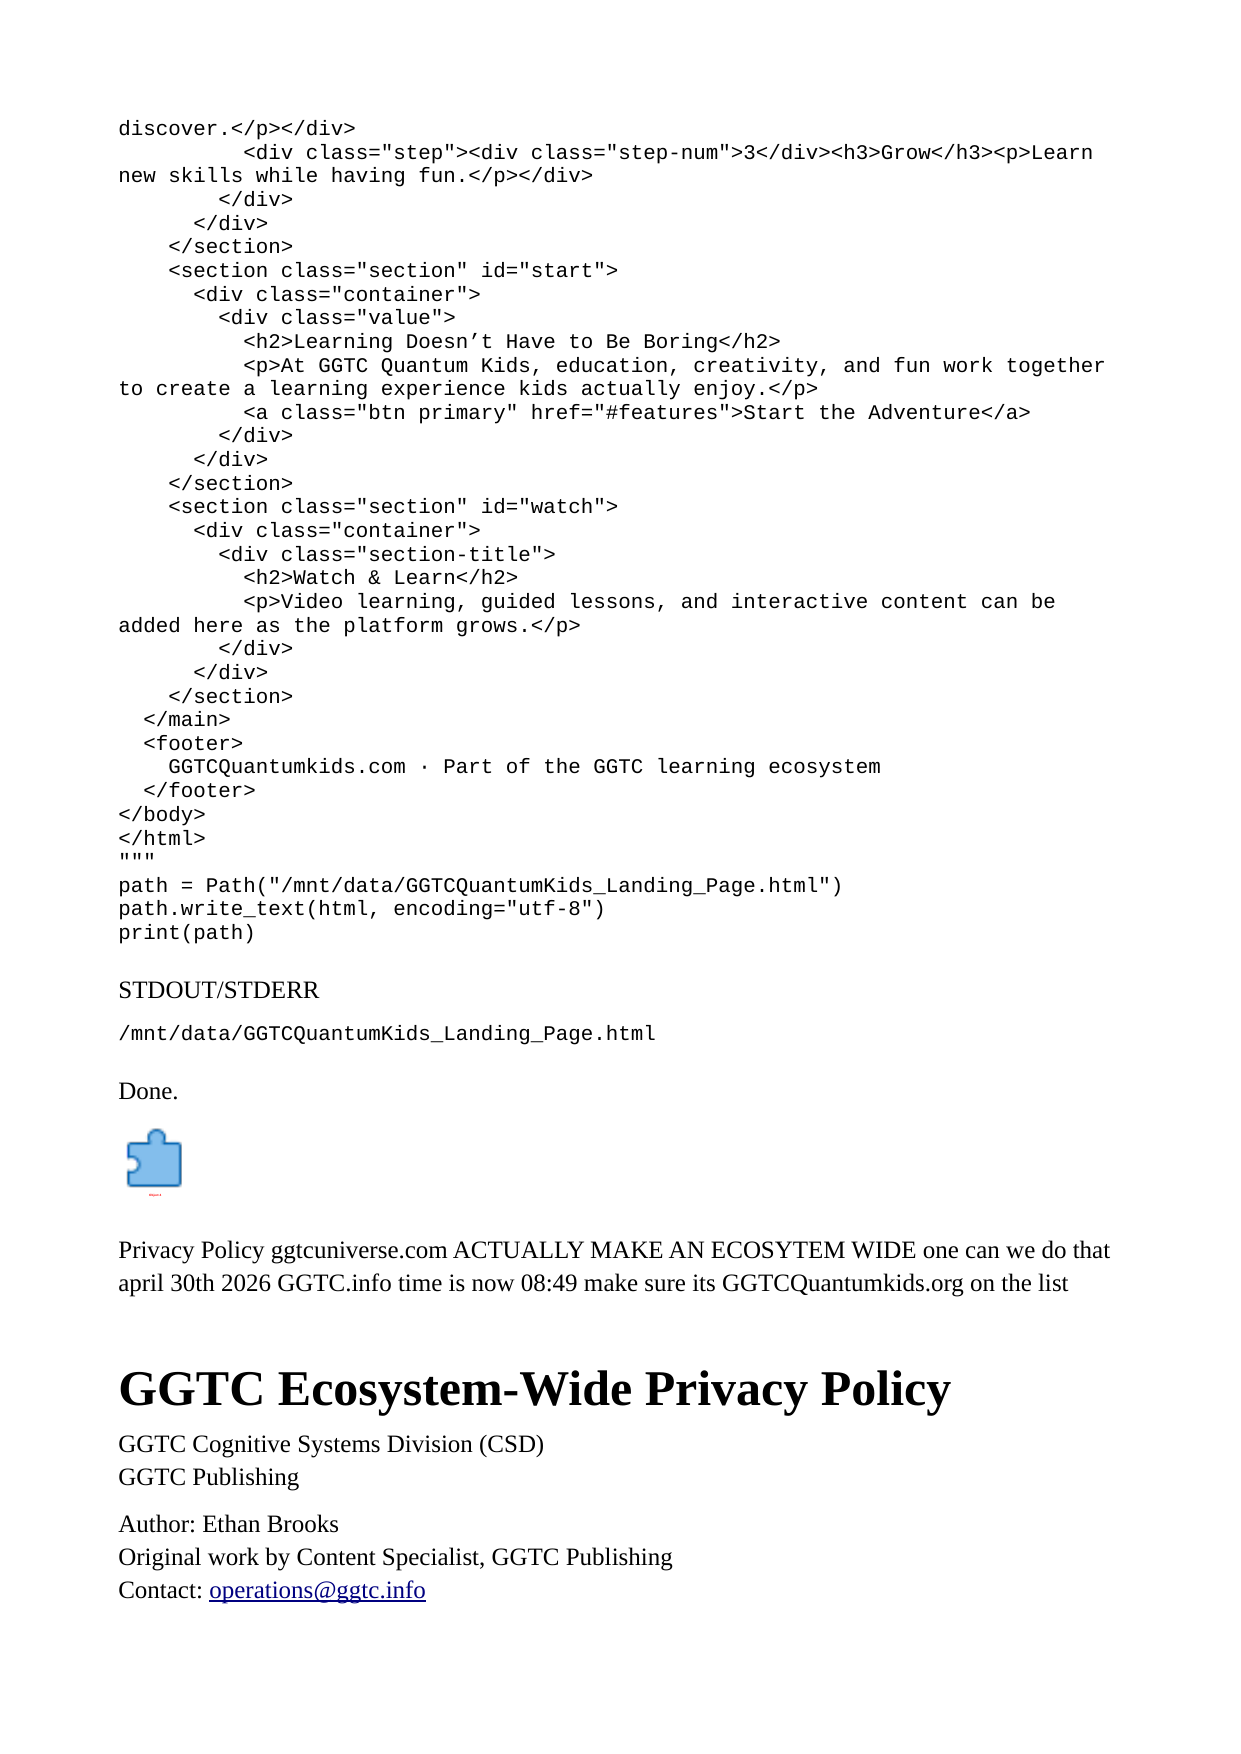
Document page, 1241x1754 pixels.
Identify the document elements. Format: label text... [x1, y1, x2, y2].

text <div class="container"> [118, 284, 1122, 307]
text <p>At GGTC Quantum Kids, education, creativity, and fun work together to create a learning experience kids actually enjoy.</p> [118, 354, 1122, 402]
text </div> [118, 662, 1122, 686]
text </section> [118, 473, 1122, 496]
text </div> [118, 213, 1122, 236]
text <div class="container"> [118, 520, 1122, 544]
text </main> [118, 709, 1122, 733]
text Done. [118, 1076, 1122, 1105]
text </section> [118, 236, 1122, 260]
text Author: Ethan Brooks Original work by Content Specialist, GGTC Publishing Contact: operations@ggtc.info [118, 1509, 1122, 1604]
text print(path) [118, 922, 1122, 946]
text /mnt/data/GGTCQuantumKids_Landing_Page.html [118, 1023, 1122, 1046]
text <h2>Learning Doesn’t Have to Be Boring</h2> [118, 331, 1122, 354]
text <a class="btn primary" href="#features">Start the Adventure</a> [118, 402, 1122, 426]
text STDOUT/STDERR [118, 975, 1122, 1004]
text <p>Video learning, guided lessons, and interactive content can be added here as the platform grows.</p> [118, 591, 1122, 638]
text </div> [118, 449, 1122, 473]
text Privacy Policy ggtcuniverse.com ACTUALLY MAKE AN ECOSYTEM WIDE one can we do that april 30th 2026 GGTC.info time is now 08:49 make sure its GGTCQuantumkids.org on the list [118, 1235, 1122, 1296]
text </footer> [118, 780, 1122, 804]
text <section class="section" id="start"> [118, 260, 1122, 284]
text </html> [118, 827, 1122, 851]
text </div> [118, 189, 1122, 213]
text <footer> [118, 733, 1122, 757]
text <section class="section" id="watch"> [118, 496, 1122, 520]
text """ [118, 851, 1122, 875]
text </div> [118, 638, 1122, 662]
text <div class="step"><div class="step-num">3</div><h3>Grow</h3><p>Learn new skills while having fun.</p></div> [118, 142, 1122, 189]
text path.write_text(html, encoding="utf-8") [118, 898, 1122, 922]
text </section> [118, 686, 1122, 709]
text GGTCQuantumkids.com · Part of the GGTC learning ecosystem [118, 757, 1122, 780]
subtitle GGTC Ecosystem-Wide Privacy Policy [118, 1359, 1122, 1416]
text discover.</p></div> [118, 118, 1122, 142]
text <div class="value"> [118, 307, 1122, 331]
text GGTC Cognitive Systems Division (CSD) GGTC Publishing [118, 1429, 1122, 1491]
text <div class="section-title"> [118, 544, 1122, 567]
text <h2>Watch & Learn</h2> [118, 567, 1122, 591]
text </div> [118, 426, 1122, 449]
text </body> [118, 804, 1122, 827]
text path = Path("/mnt/data/GGTCQuantumKids_Landing_Page.html") [118, 875, 1122, 898]
